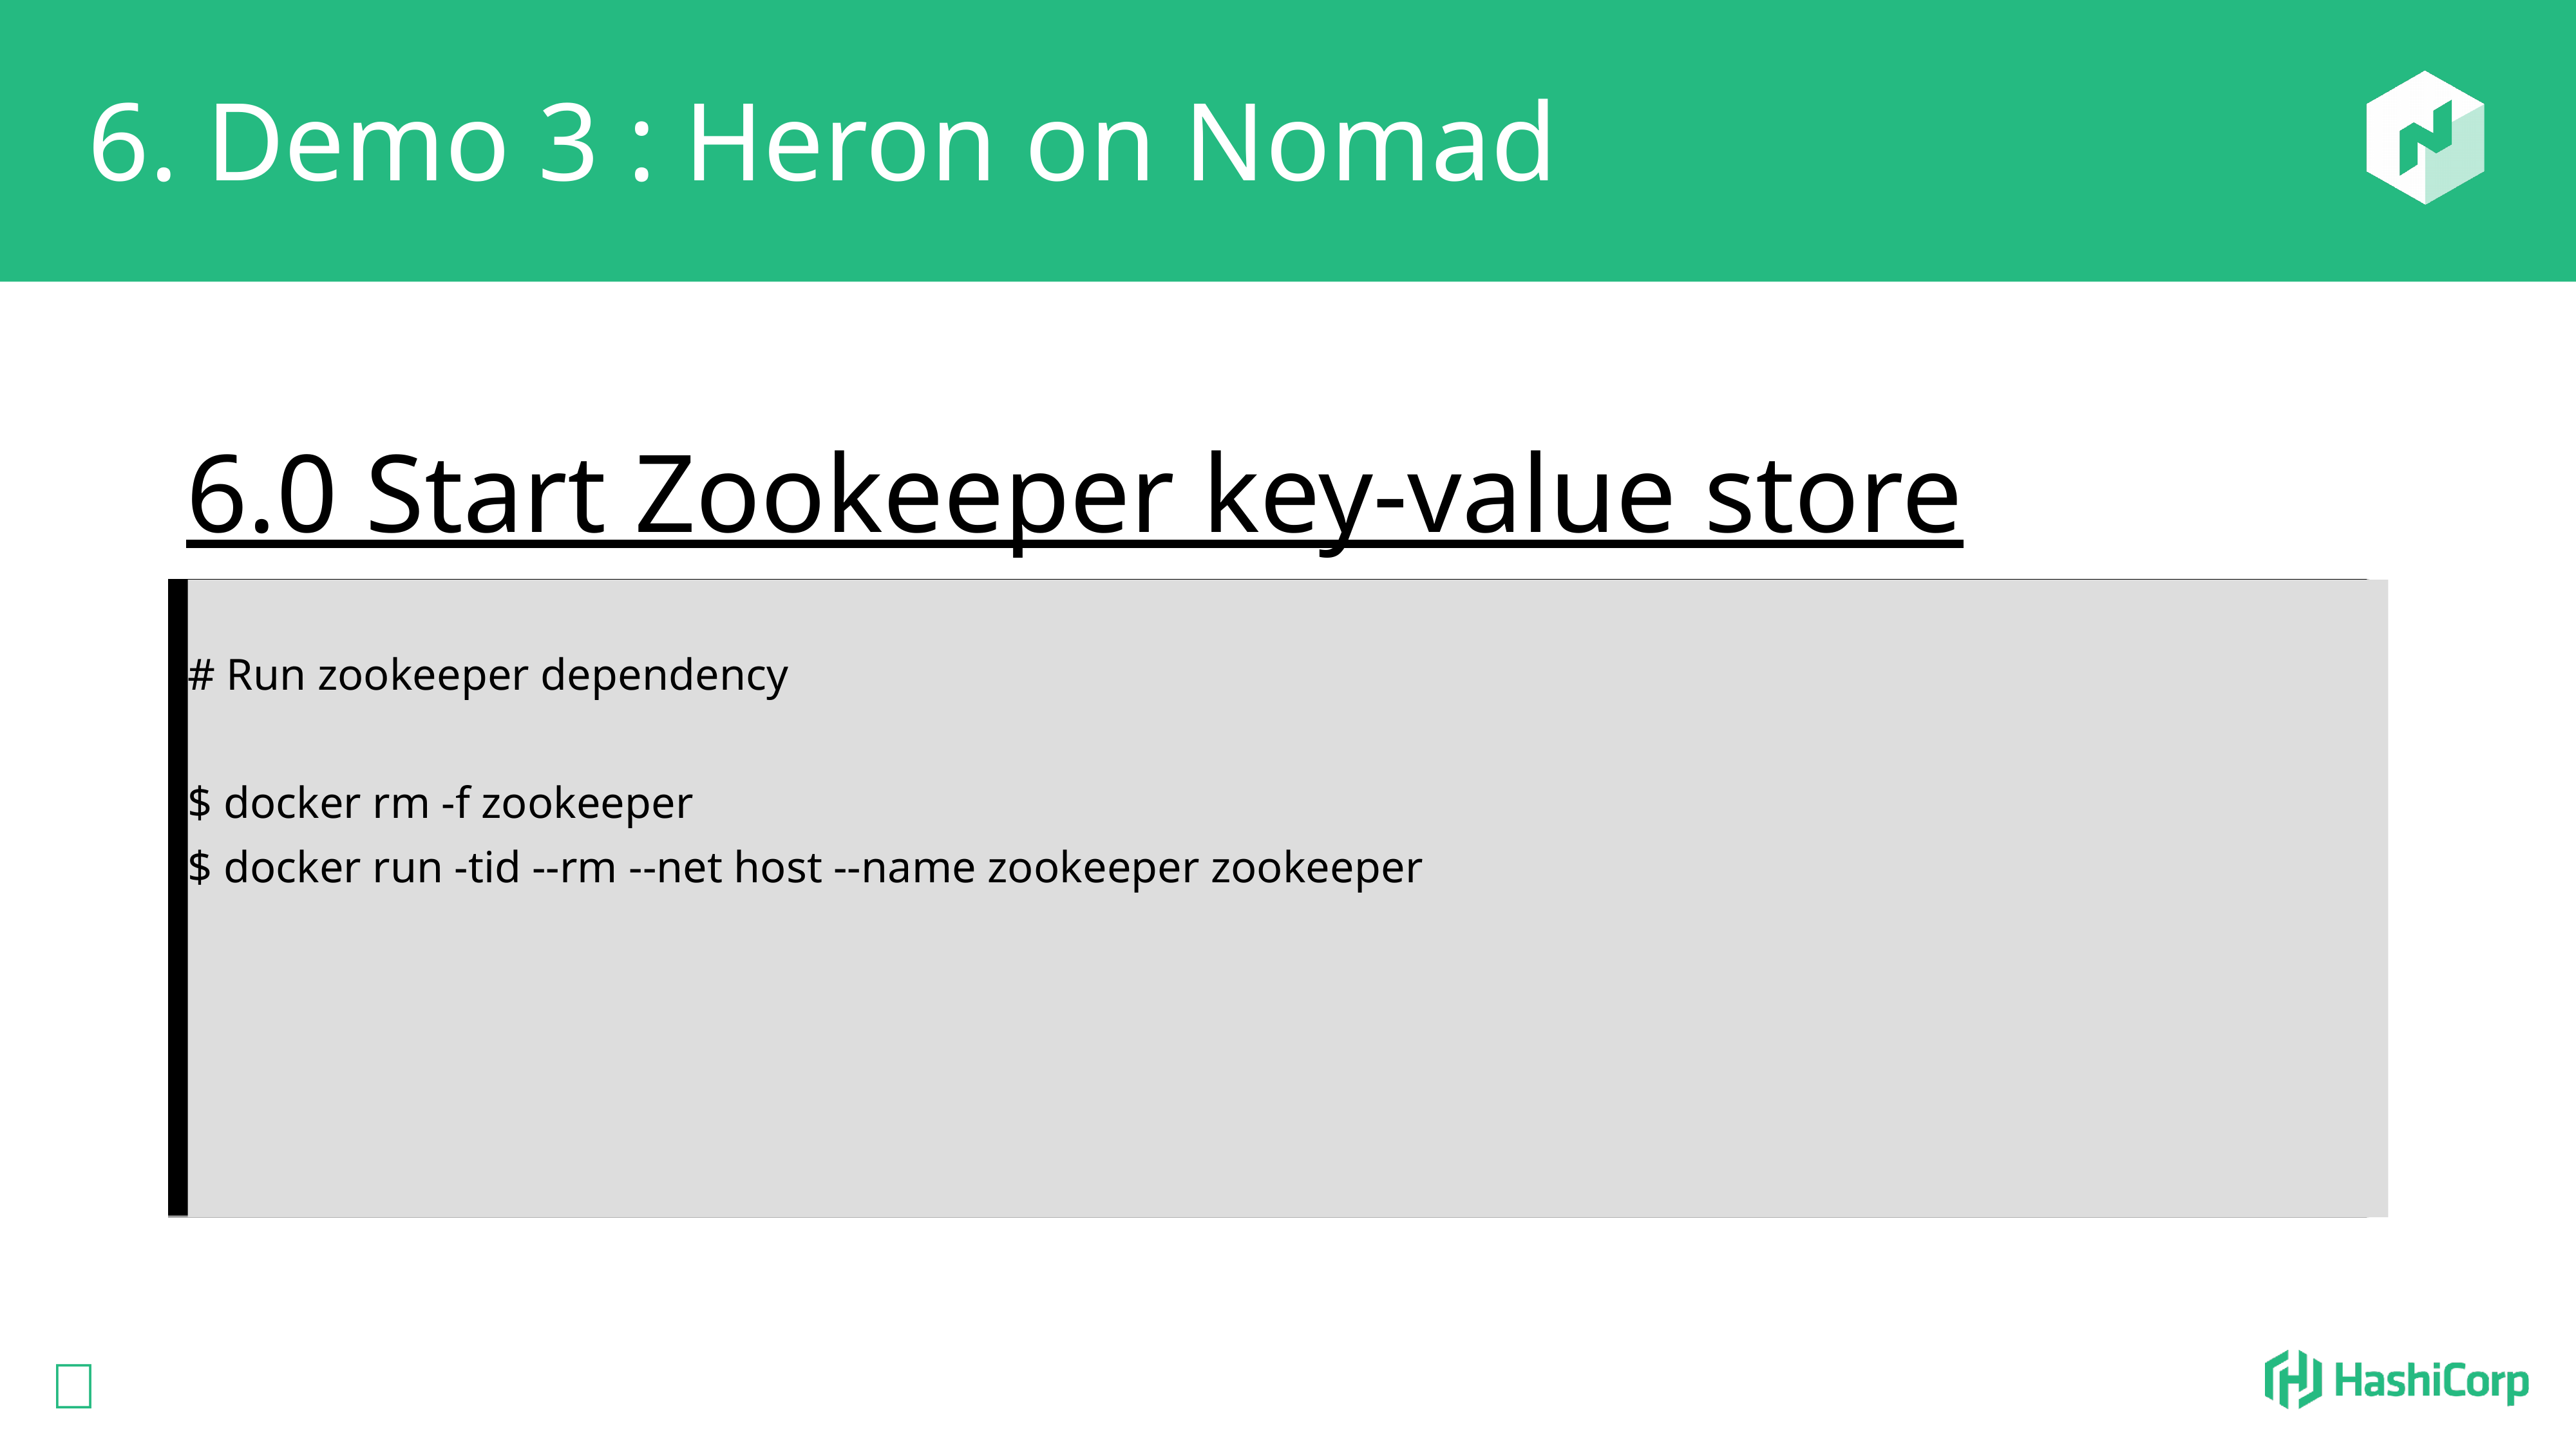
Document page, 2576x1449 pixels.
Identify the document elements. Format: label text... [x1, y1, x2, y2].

list 6.0 Start Zookeeper key-value store [186, 402, 2387, 580]
picture [2265, 1349, 2529, 1410]
picture [2358, 70, 2493, 205]
title 6. Demo 3 : Heron on Nomad [82, 37, 2313, 238]
list # Run zookeeper dependency $ docker rm -f zookeeper $ docker run -tid --rm --net host --name zookeeper zookeeper [187, 580, 2389, 1218]
